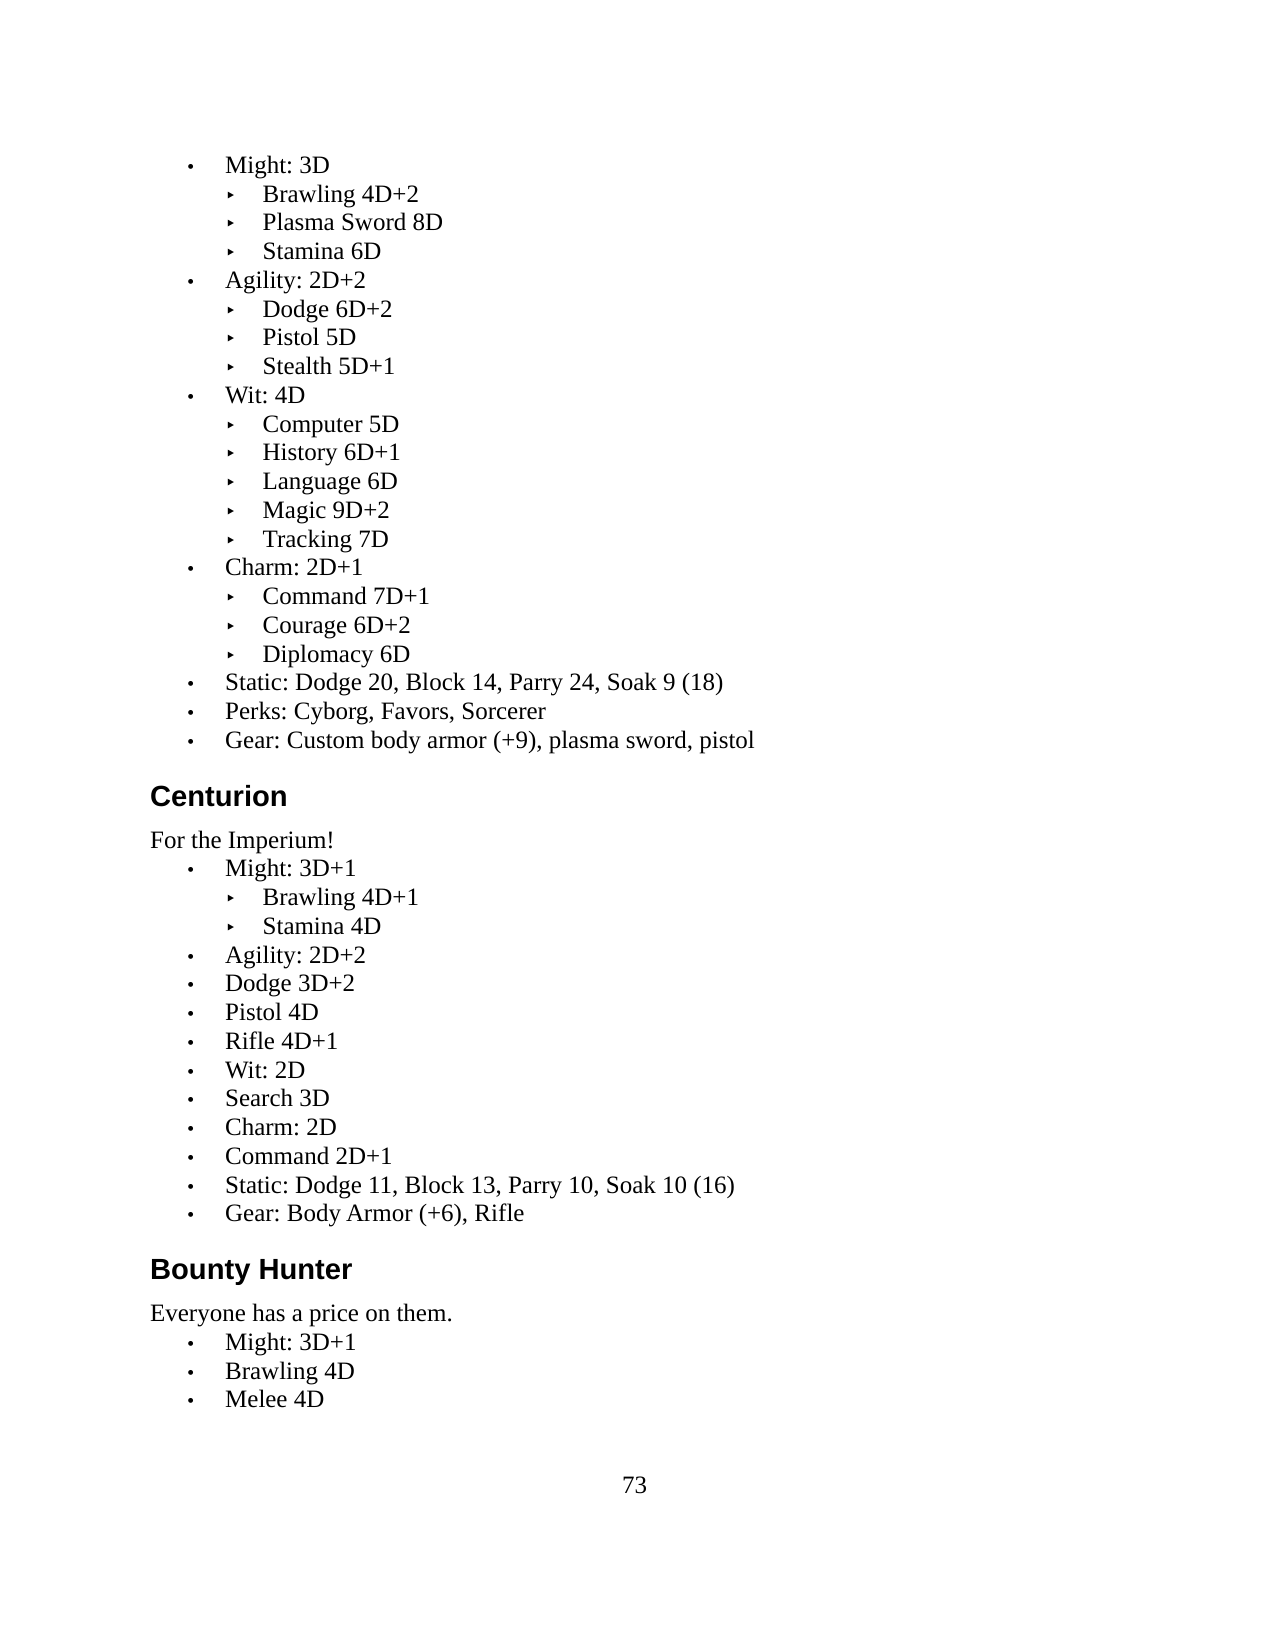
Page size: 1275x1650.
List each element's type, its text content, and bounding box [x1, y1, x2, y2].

list Rifle 4D+1 [187, 1026, 1125, 1055]
list Brawling 4D+2 [225, 179, 1125, 207]
list Courage 6D+2 [225, 610, 1125, 639]
list Charm: 2D [187, 1112, 1125, 1141]
list Pistol 5D [225, 322, 1125, 351]
list Perks: Cyborg, Favors, Sorcerer [187, 696, 1125, 725]
list Wit: 4D [187, 380, 1125, 409]
list Agility: 2D+2 [187, 940, 1125, 968]
list Brawling 4D+1 [225, 882, 1125, 911]
list Tracking 7D [225, 524, 1125, 552]
list Stamina 4D [225, 911, 1125, 940]
list Brawling 4D [187, 1356, 1125, 1384]
list Gear: Body Armor (+6), Rifle [187, 1198, 1125, 1227]
list Might: 3D+1 [187, 853, 1125, 882]
list Command 2D+1 [187, 1141, 1125, 1170]
list Agility: 2D+2 [187, 265, 1125, 294]
list Stamina 6D [225, 236, 1125, 265]
list Pistol 4D [187, 997, 1125, 1026]
list Wit: 2D [187, 1055, 1125, 1083]
text Everyone has a price on them. [150, 1298, 1125, 1327]
subtitle Centurion [150, 779, 1125, 812]
list Plasma Sword 8D [225, 207, 1125, 236]
list Charm: 2D+1 [187, 552, 1125, 581]
list History 6D+1 [225, 437, 1125, 466]
text For the Imperium! [150, 825, 1125, 853]
list Might: 3D [187, 150, 1125, 179]
list Dodge 3D+2 [187, 968, 1125, 997]
list Gear: Custom body armor (+9), plasma sword, pistol [187, 725, 1125, 754]
subtitle Bounty Hunter [150, 1252, 1125, 1286]
list Diplomacy 6D [225, 639, 1125, 667]
list Search 3D [187, 1083, 1125, 1112]
list Melee 4D [187, 1384, 1125, 1413]
list Computer 5D [225, 409, 1125, 437]
list Might: 3D+1 [187, 1327, 1125, 1356]
list Static: Dodge 11, Block 13, Parry 10, Soak 10 (16) [187, 1170, 1125, 1198]
list Language 6D [225, 466, 1125, 495]
list Dodge 6D+2 [225, 294, 1125, 322]
list Magic 9D+2 [225, 495, 1125, 524]
list Stealth 5D+1 [225, 351, 1125, 380]
list Static: Dodge 20, Block 14, Parry 24, Soak 9 (18) [187, 667, 1125, 696]
list Command 7D+1 [225, 581, 1125, 610]
